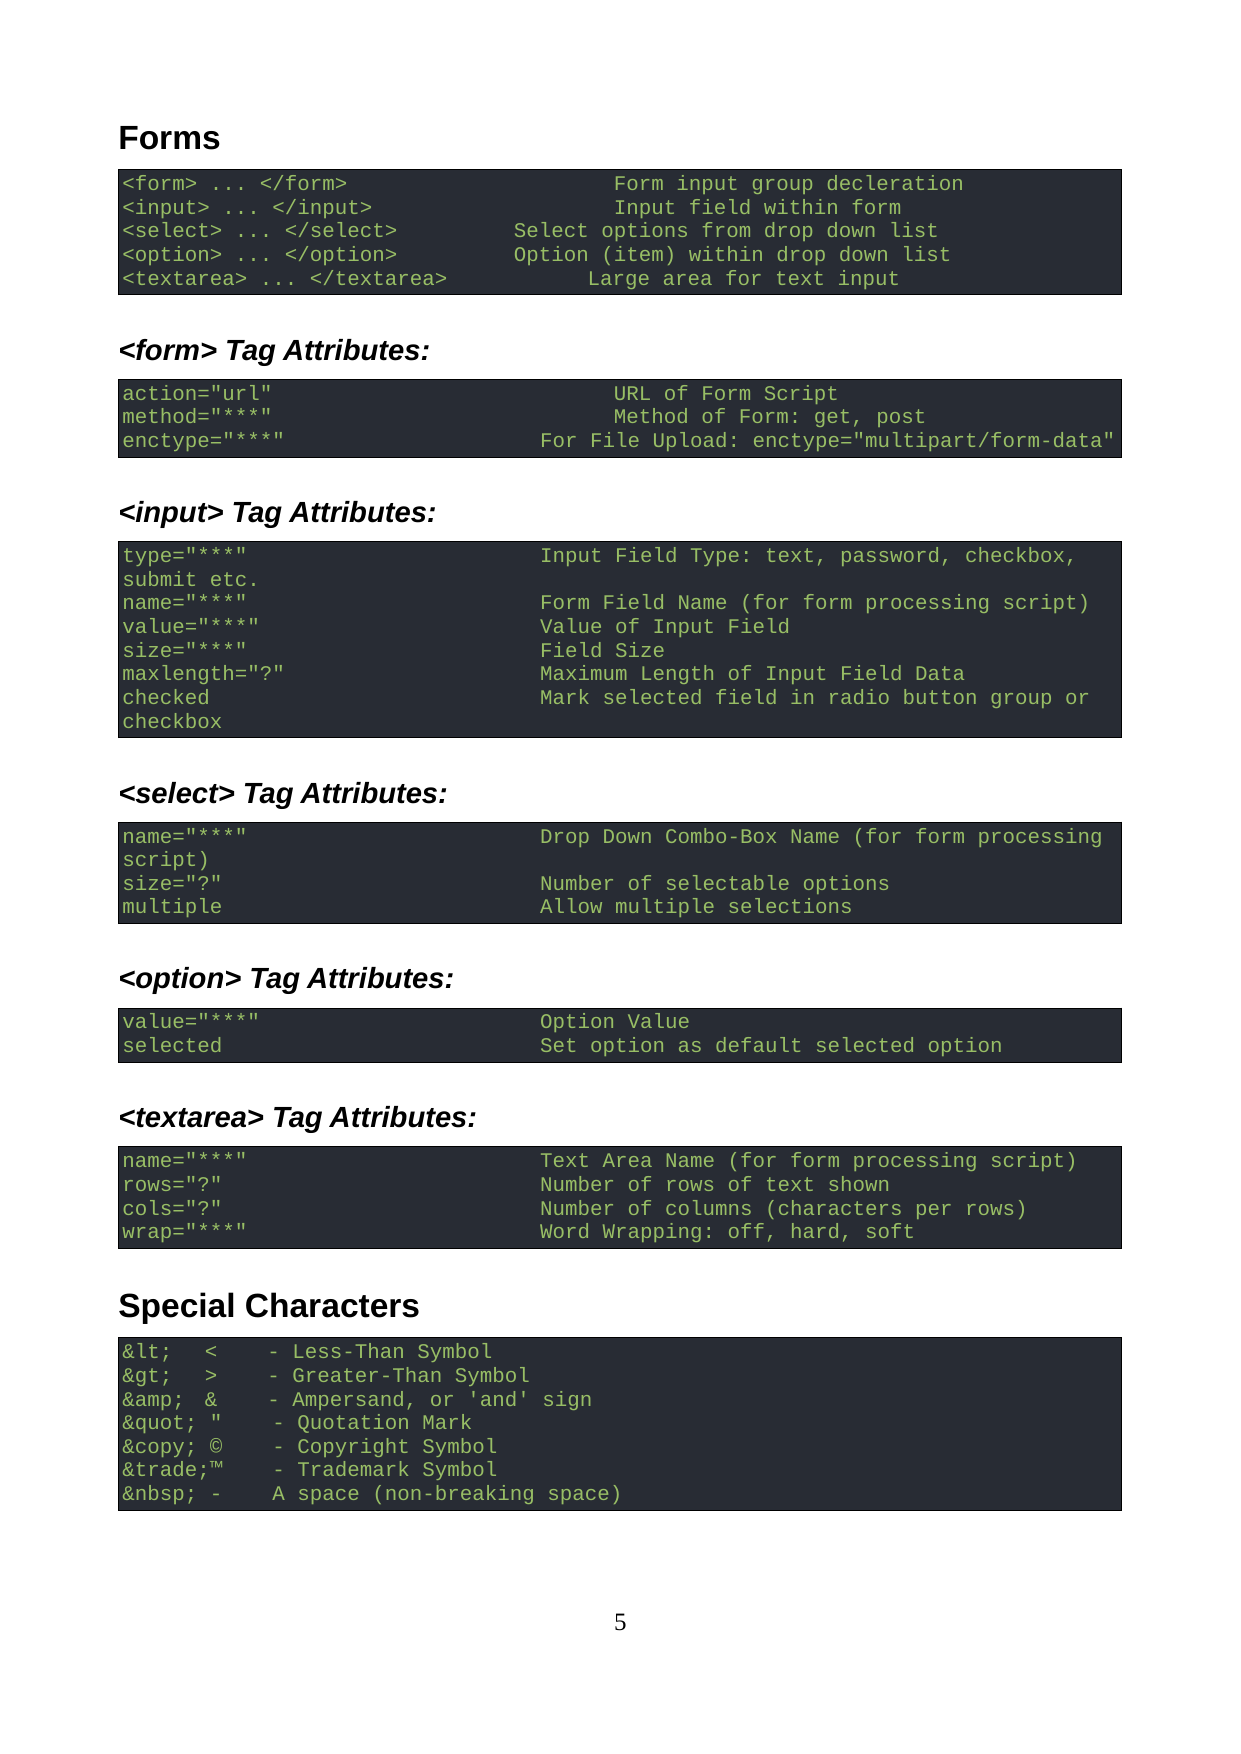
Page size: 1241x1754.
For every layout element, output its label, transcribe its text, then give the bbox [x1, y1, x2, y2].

text <option> ... </option> Option (item) within drop down list [119, 240, 1121, 264]
text <textarea> ... </textarea> Large area for text input [119, 264, 1121, 294]
text &trade;™ - Trademark Symbol [119, 1456, 1121, 1479]
text &nbsp; - A space (non-breaking space) [119, 1479, 1121, 1510]
text size="?" Number of selectable options [119, 869, 1121, 893]
text checked Mark selected field in radio button group or checkbox [119, 683, 1121, 737]
subtitle <select> Tag Attributes: [118, 776, 1122, 809]
text <input> ... </input> Input field within form [119, 193, 1121, 217]
subtitle Forms [118, 118, 1122, 157]
text &copy; © - Copyright Symbol [119, 1432, 1121, 1456]
subtitle <input> Tag Attributes: [118, 495, 1122, 529]
text &quot; " - Quotation Mark [119, 1408, 1121, 1432]
subtitle <textarea> Tag Attributes: [118, 1100, 1122, 1134]
text type="***" Input Field Type: text, password, checkbox, submit etc. [119, 542, 1121, 588]
text name="***" Drop Down Combo-Box Name (for form processing script) [119, 823, 1121, 869]
text method="***" Method of Form: get, post [119, 402, 1121, 426]
text value="***" Option Value [119, 1009, 1121, 1031]
text wrap="***" Word Wrapping: off, hard, soft [119, 1217, 1121, 1248]
text enctype="***" For File Upload: enctype="multipart/form-data" [119, 426, 1121, 457]
text multiple Allow multiple selections [119, 893, 1121, 923]
text name="***" Form Field Name (for form processing script) [119, 588, 1121, 612]
text &lt; < - Less-Than Symbol [119, 1338, 1121, 1361]
text &gt; > - Greater-Than Symbol [119, 1361, 1121, 1384]
text <select> ... </select> Select options from drop down list [119, 217, 1121, 240]
text action="url" URL of Form Script [119, 380, 1121, 402]
text rows="?" Number of rows of text shown [119, 1170, 1121, 1193]
text size="***" Field Size [119, 636, 1121, 659]
text value="***" Value of Input Field [119, 612, 1121, 636]
subtitle Special Characters [118, 1286, 1122, 1325]
text cols="?" Number of columns (characters per rows) [119, 1193, 1121, 1217]
text maxlength="?" Maximum Length of Input Field Data [119, 659, 1121, 683]
subtitle <option> Tag Attributes: [118, 962, 1122, 995]
text selected Set option as default selected option [119, 1031, 1121, 1062]
text &amp; & - Ampersand, or 'and' sign [119, 1384, 1121, 1408]
subtitle <form> Tag Attributes: [118, 333, 1122, 366]
text <form> ... </form> Form input group decleration [119, 170, 1121, 193]
text name="***" Text Area Name (for form processing script) [119, 1147, 1121, 1170]
